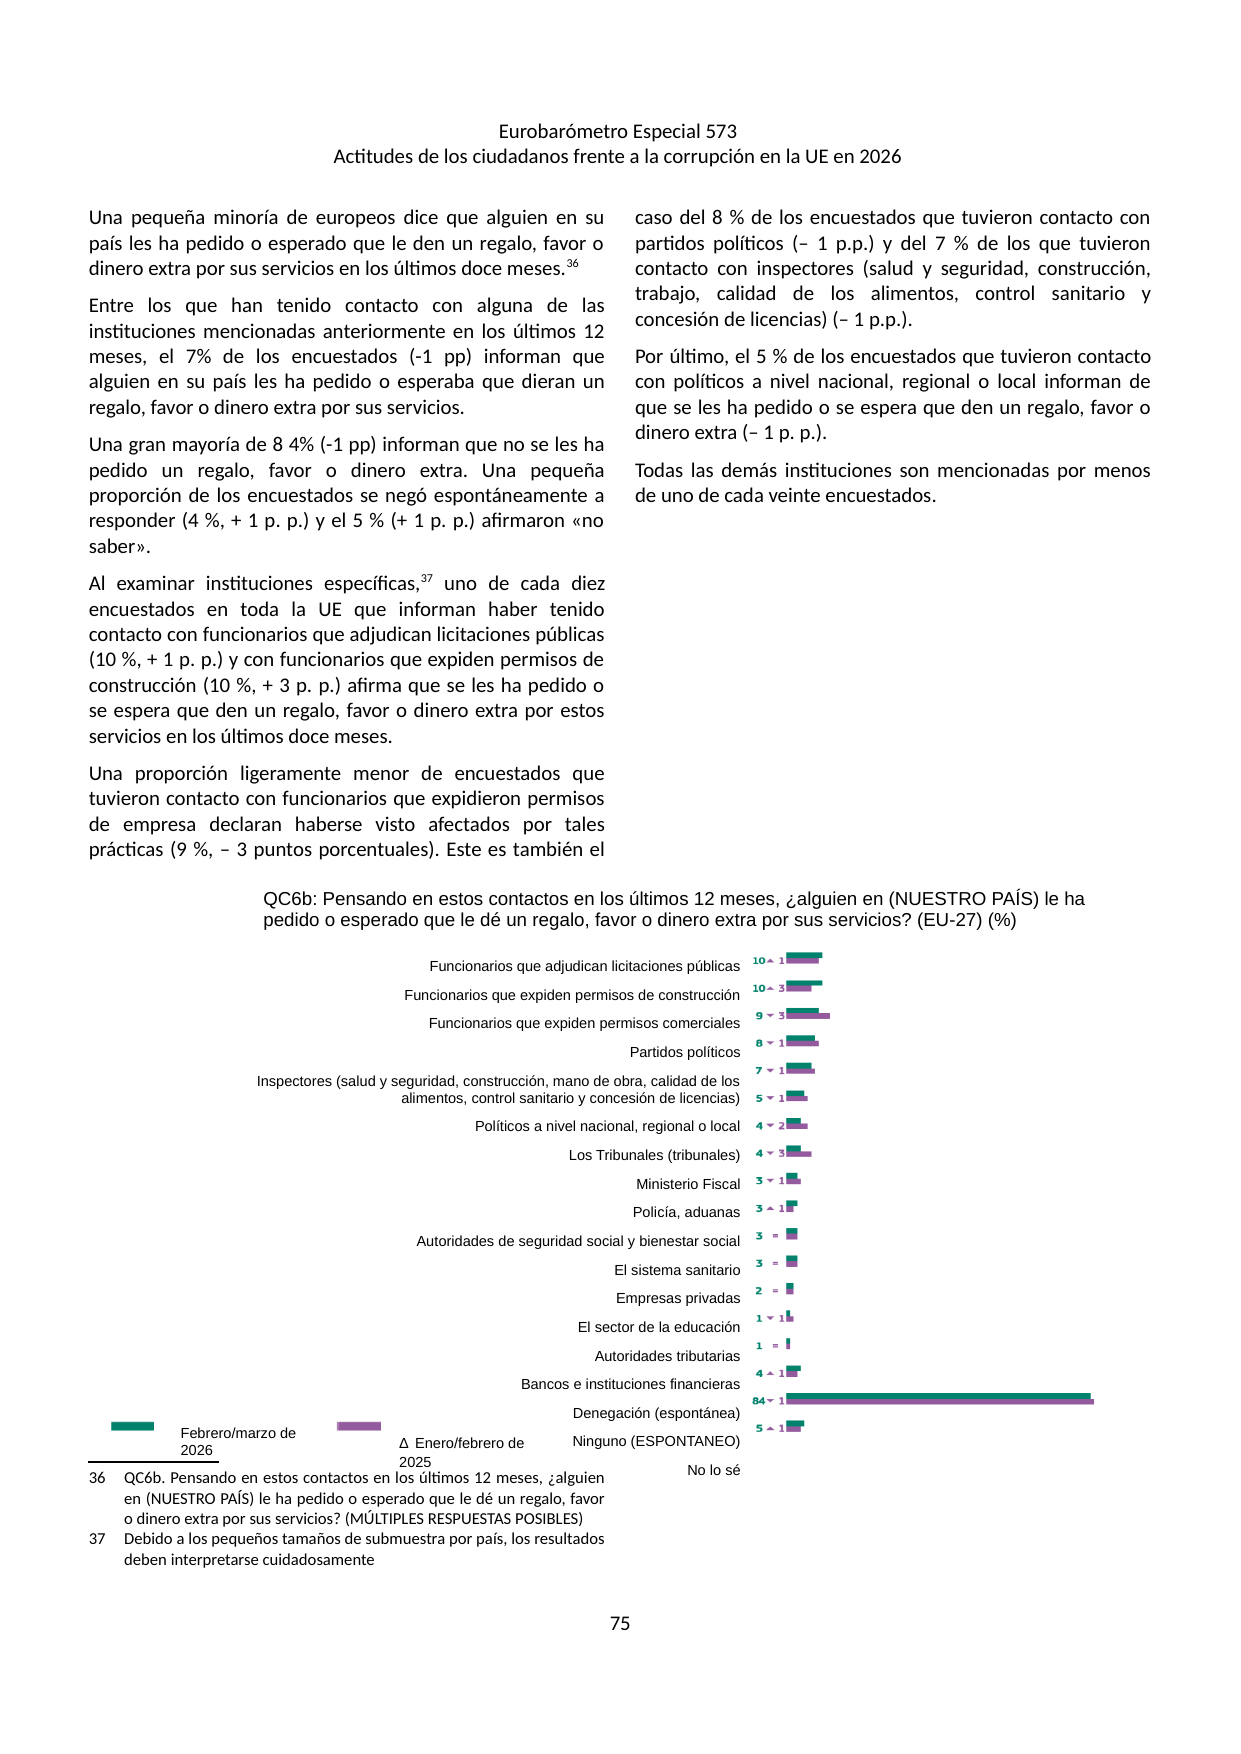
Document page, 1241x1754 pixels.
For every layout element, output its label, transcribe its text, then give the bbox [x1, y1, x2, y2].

picture [106, 1420, 381, 1431]
text QC6b. Pensando en estos contactos en los últimos 12 meses, ¿alguien en (NUESTRO PAÍS) le ha pedido o esperado que le dé un regalo, favor o dinero extra por sus servicios? (MÚLTIPLES RESPUESTAS POSIBLES) [88, 1468, 605, 1529]
text Todas las demás instituciones son mencionadas por menos de uno de cada veinte encuestados. [635, 457, 1152, 508]
text caso del 8 % de los encuestados que tuvieron contacto con partidos políticos (– 1 p.p.) y del 7 % de los que tuvieron contacto con inspectores (salud y seguridad, construcción, trabajo, calidad de los alimentos, control sanitario y concesión de licencias) (– 1 p.p.). [635, 204, 1152, 331]
text Por último, el 5 % de los encuestados que tuvieron contacto con políticos a nivel nacional, regional o local informan de que se les ha pedido o se espera que den un regalo, favor o dinero extra (– 1 p. p.). [635, 343, 1152, 445]
text Una proporción ligeramente menor de encuestados que tuvieron contacto con funcionarios que expidieron permisos de empresa declaran haberse visto afectados por tales prácticas (9 %, – 3 puntos porcentuales). Este es también el [88, 760, 605, 862]
text Una pequeña minoría de europeos dice que alguien en su país les ha pedido o esperado que le den un regalo, favor o dinero extra por sus servicios en los últimos doce meses. [88, 204, 605, 281]
text Una gran mayoría de 8 4% (-1 pp) informan que no se les ha pedido un regalo, favor o dinero extra. Una pequeña proporción de los encuestados se negó espontáneamente a responder (4 %, + 1 p. p.) y el 5 % (+ 1 p. p.) afirmaron «no saber». [88, 431, 605, 558]
text Entre los que han tenido contacto con alguna de las instituciones mencionadas anteriormente en los últimos 12 meses, el 7% de los encuestados (-1 pp) informan que alguien en su país les ha pedido o esperaba que dieran un regalo, favor o dinero extra por sus servicios. [88, 292, 605, 419]
text Debido a los pequeños tamaños de submuestra por país, los resultados deben interpretarse cuidadosamente [88, 1529, 605, 1569]
picture [750, 945, 1099, 1437]
text Al examinar instituciones específicas, uno de cada diez encuestados en toda la UE que informan haber tenido contacto con funcionarios que adjudican licitaciones públicas (10 %, + 1 p. p.) y con funcionarios que expiden permisos de construcción (10 %, + 3 p. p.) afirma que se les ha pedido o se espera que den un regalo, favor o dinero extra por estos servicios en los últimos doce meses. [88, 570, 605, 748]
